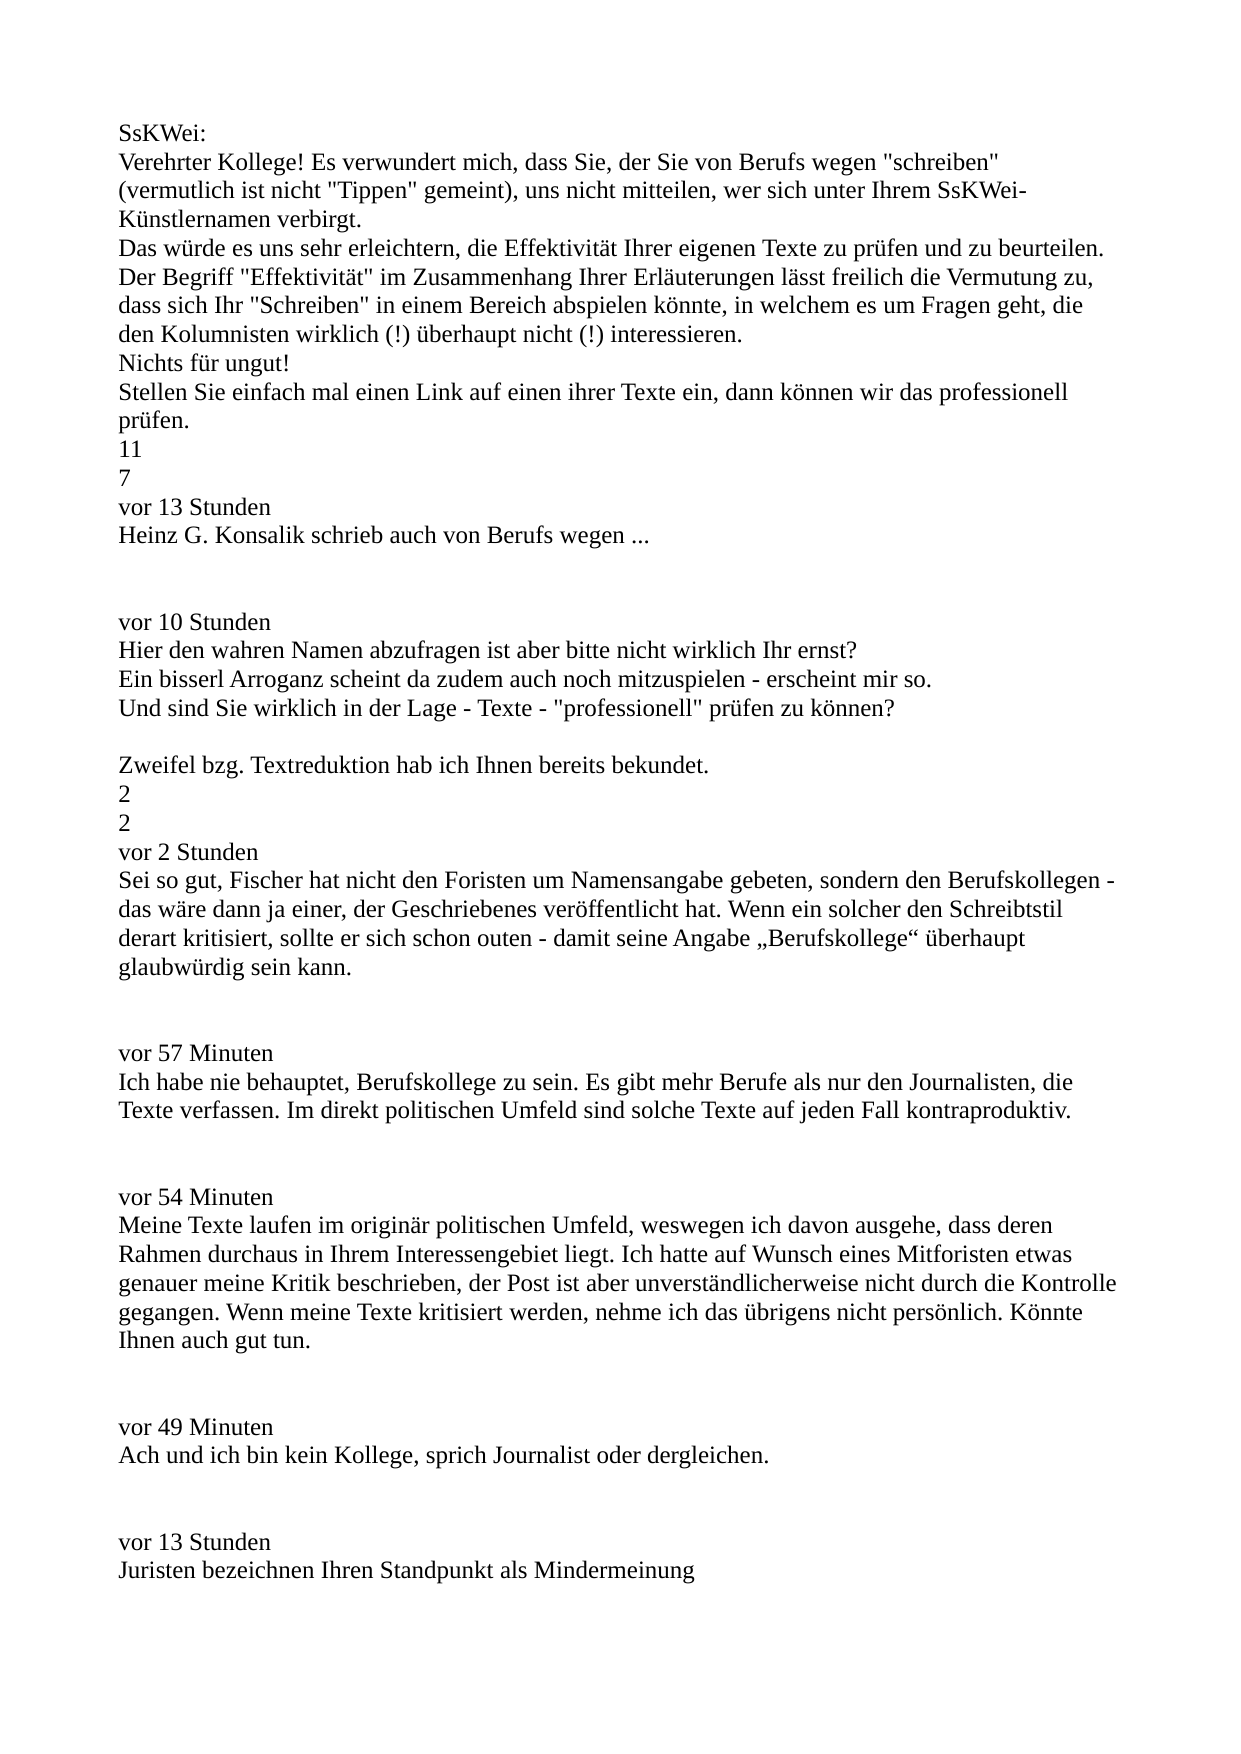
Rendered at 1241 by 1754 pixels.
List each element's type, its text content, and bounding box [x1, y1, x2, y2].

text Nichts für ungut! [118, 348, 1122, 377]
text vor 49 Minuten [118, 1412, 1122, 1441]
text vor 10 Stunden [118, 607, 1122, 636]
text vor 13 Stunden [118, 1527, 1122, 1556]
text Zweifel bzg. Textreduktion hab ich Ihnen bereits bekundet. [118, 751, 1122, 779]
text Und sind Sie wirklich in der Lage - Texte - "professionell" prüfen zu können? [118, 693, 1122, 722]
text Ein bisserl Arroganz scheint da zudem auch noch mitzuspielen - erscheint mir so. [118, 664, 1122, 693]
text vor 54 Minuten [118, 1182, 1122, 1211]
text Heinz G. Konsalik schrieb auch von Berufs wegen ... [118, 521, 1122, 549]
text 11 [118, 434, 1122, 463]
text 2 [118, 808, 1122, 837]
text Hier den wahren Namen abzufragen ist aber bitte nicht wirklich Ihr ernst? [118, 636, 1122, 664]
text Sei so gut, Fischer hat nicht den Foristen um Namensangabe gebeten, sondern den Berufskollegen - das wäre dann ja einer, der Geschriebenes veröffentlicht hat. Wenn ein solcher den Schreibtstil derart kritisiert, sollte er sich schon outen - damit seine Angabe „Berufskollege“ überhaupt glaubwürdig sein kann. [118, 866, 1122, 981]
text Juristen bezeichnen Ihren Standpunkt als Mindermeinung [118, 1556, 1122, 1584]
text Ich habe nie behauptet, Berufskollege zu sein. Es gibt mehr Berufe als nur den Journalisten, die Texte verfassen. Im direkt politischen Umfeld sind solche Texte auf jeden Fall kontraproduktiv. [118, 1067, 1122, 1124]
text Meine Texte laufen im originär politischen Umfeld, weswegen ich davon ausgehe, dass deren Rahmen durchaus in Ihrem Interessengebiet liegt. Ich hatte auf Wunsch eines Mitforisten etwas genauer meine Kritik beschrieben, der Post ist aber unverständlicherweise nicht durch die Kontrolle gegangen. Wenn meine Texte kritisiert werden, nehme ich das übrigens nicht persönlich. Könnte Ihnen auch gut tun. [118, 1211, 1122, 1354]
text vor 57 Minuten [118, 1038, 1122, 1067]
text Das würde es uns sehr erleichtern, die Effektivität Ihrer eigenen Texte zu prüfen und zu beurteilen. Der Begriff "Effektivität" im Zusammenhang Ihrer Erläuterungen lässt freilich die Vermutung zu, dass sich Ihr "Schreiben" in einem Bereich abspielen könnte, in welchem es um Fragen geht, die den Kolumnisten wirklich (!) überhaupt nicht (!) interessieren. [118, 233, 1122, 348]
text vor 2 Stunden [118, 837, 1122, 866]
text SsKWei: [118, 118, 1122, 147]
text Stellen Sie einfach mal einen Link auf einen ihrer Texte ein, dann können wir das professionell prüfen. [118, 377, 1122, 434]
text Verehrter Kollege! Es verwundert mich, dass Sie, der Sie von Berufs wegen "schreiben" (vermutlich ist nicht "Tippen" gemeint), uns nicht mitteilen, wer sich unter Ihrem SsKWei-Künstlernamen verbirgt. [118, 147, 1122, 233]
text vor 13 Stunden [118, 492, 1122, 521]
text Ach und ich bin kein Kollege, sprich Journalist oder dergleichen. [118, 1441, 1122, 1469]
text 7 [118, 463, 1122, 492]
text 2 [118, 779, 1122, 808]
